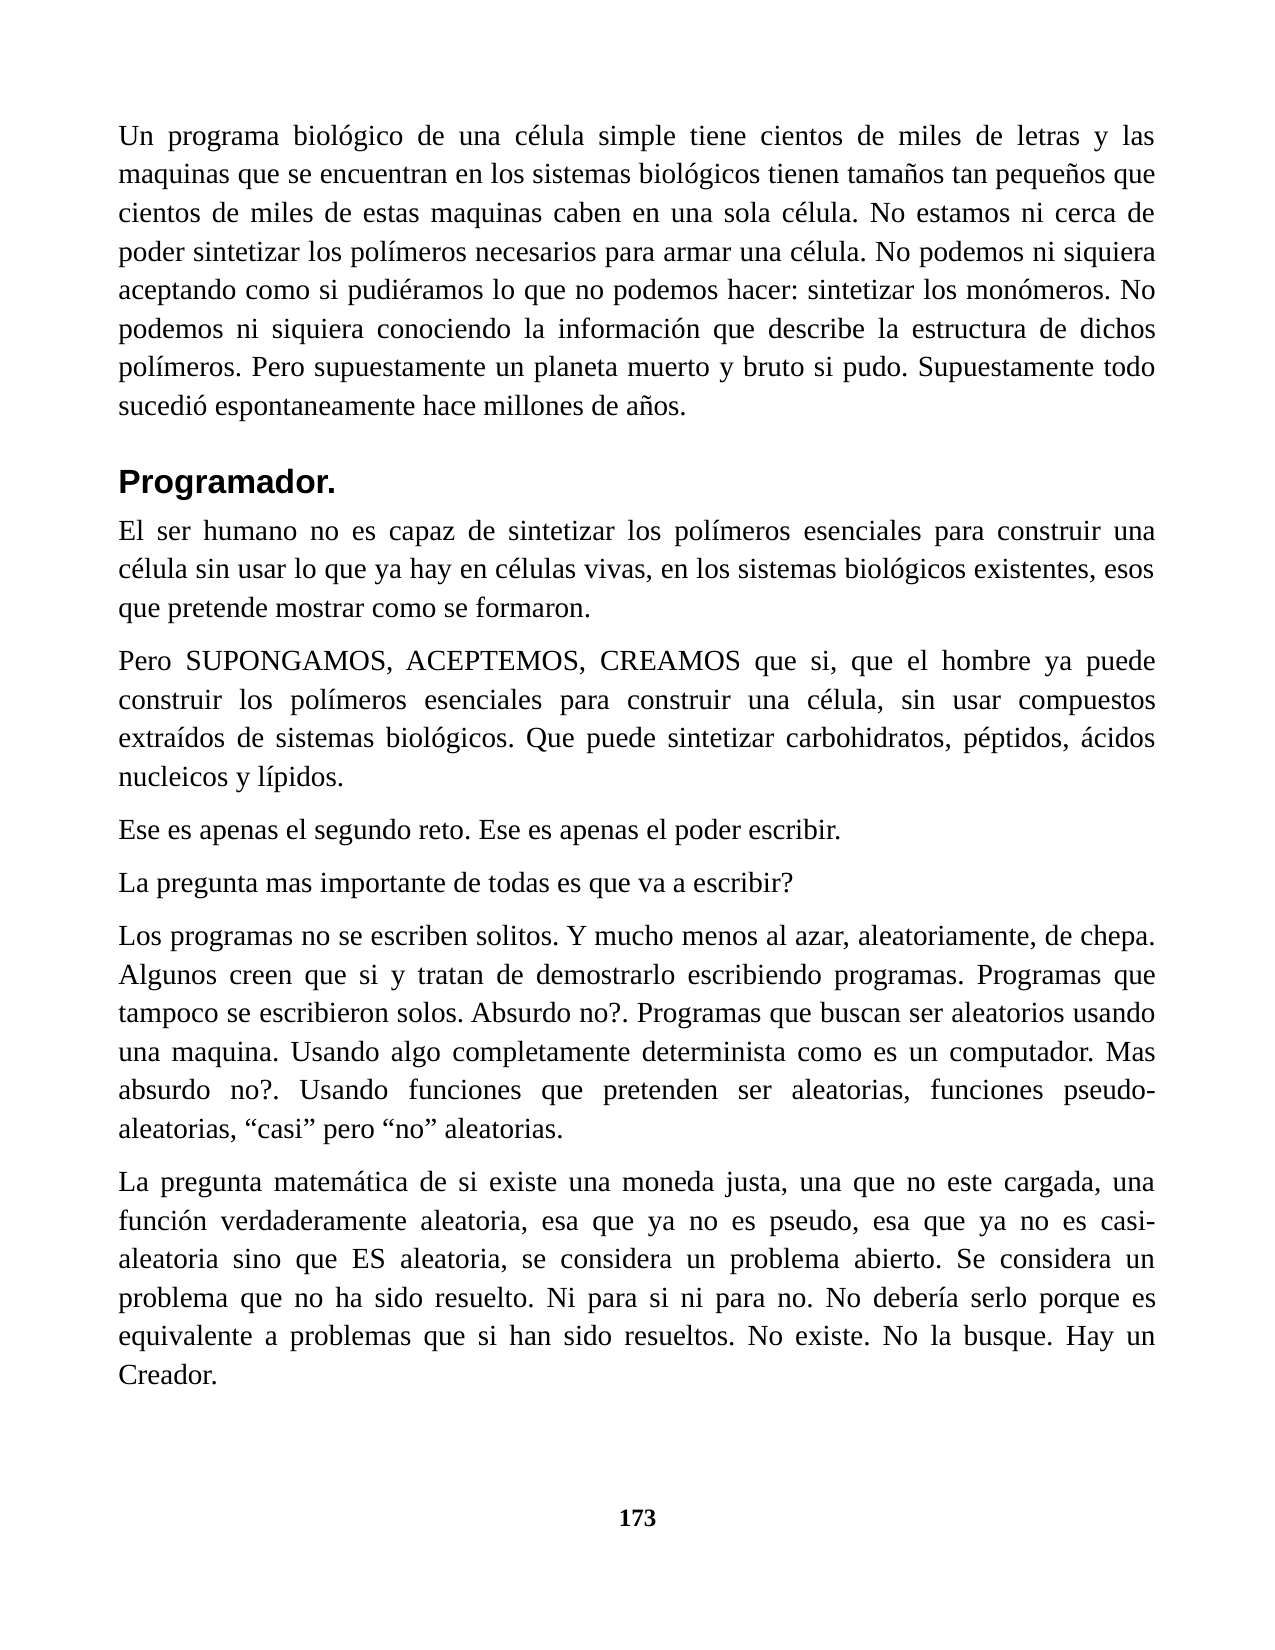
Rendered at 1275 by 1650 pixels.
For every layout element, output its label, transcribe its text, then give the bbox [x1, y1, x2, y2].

text El ser humano no es capaz de sintetizar los polímeros esenciales para construir una célula sin usar lo que ya hay en células vivas, en los sistemas biológicos existentes, esos que pretende mostrar como se formaron. [118, 513, 1157, 624]
text La pregunta matemática de si existe una moneda justa, una que no este cargada, una función verdaderamente aleatoria, esa que ya no es pseudo, esa que ya no es casi-aleatoria sino que ES aleatoria, se considera un problema abierto. Se considera un problema que no ha sido resuelto. Ni para si ni para no. No debería serlo porque es equivalente a problemas que si han sido resueltos. No existe. No la busque. Hay un Creador. [118, 1164, 1157, 1390]
text Pero SUPONGAMOS, ACEPTEMOS, CREAMOS que si, que el hombre ya puede construir los polímeros esenciales para construir una célula, sin usar compuestos extraídos de sistemas biológicos. Que puede sintetizar carbohidratos, péptidos, ácidos nucleicos y lípidos. [118, 643, 1157, 792]
text La pregunta mas importante de todas es que va a escribir? [118, 865, 1157, 899]
text Los programas no se escriben solitos. Y mucho menos al azar, aleatoriamente, de chepa. Algunos creen que si y tratan de demostrarlo escribiendo programas. Programas que tampoco se escribieron solos. Absurdo no?. Programas que buscan ser aleatorios usando una maquina. Usando algo completamente determinista como es un computador. Mas absurdo no?. Usando funciones que pretenden ser aleatorias, funciones pseudo-aleatorias, “casi” pero “no” aleatorias. [118, 918, 1157, 1144]
text Ese es apenas el segundo reto. Ese es apenas el poder escribir. [118, 812, 1157, 846]
text Un programa biológico de una célula simple tiene cientos de miles de letras y las maquinas que se encuentran en los sistemas biológicos tienen tamaños tan pequeños que cientos de miles de estas maquinas caben en una sola célula. No estamos ni cerca de poder sintetizar los polímeros necesarios para armar una célula. No podemos ni siquiera aceptando como si pudiéramos lo que no podemos hacer: sintetizar los monómeros. No podemos ni siquiera conociendo la información que describe la estructura de dichos polímeros. Pero supuestamente un planeta muerto y bruto si pudo. Supuestamente todo sucedió espontaneamente hace millones de años. [118, 118, 1157, 421]
subtitle Programador. [118, 462, 1157, 501]
